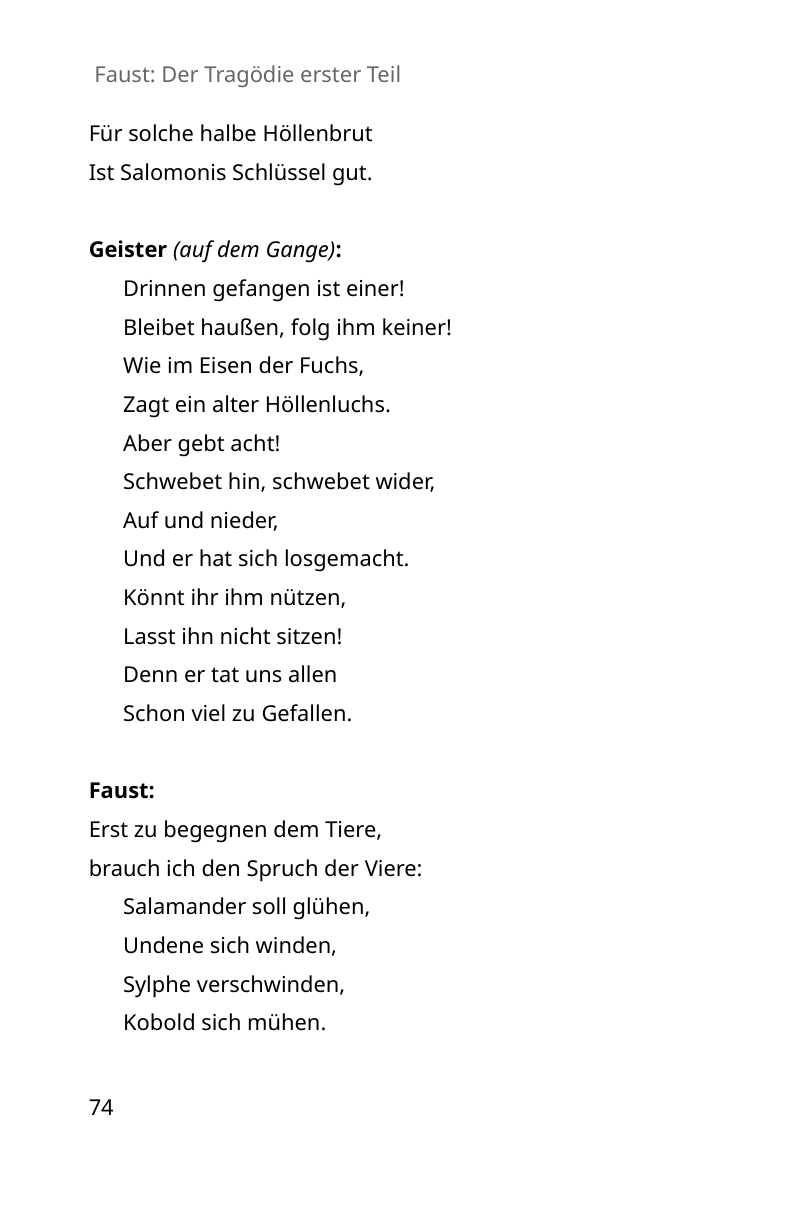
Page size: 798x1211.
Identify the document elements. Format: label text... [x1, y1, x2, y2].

text Geister (auf dem Gange): Drinnen gefangen ist einer! Bleibet haußen, folg ihm keiner! Wie im Eisen der Fuchs, Zagt ein alter Höllenluchs. Aber gebt acht! Schwebet hin, schwebet wider, Auf und nieder, Und er hat sich losgemacht. Könnt ihr ihm nützen, Lasst ihn nicht sitzen! Denn er tat uns allen Schon viel zu Gefallen. [88, 213, 679, 728]
text Für solche halbe Höllenbrut Ist Salomonis Schlüssel gut. [88, 118, 679, 187]
text Faust: Erst zu begegnen dem Tiere, brauch ich den Spruch der Viere: Salamander soll glühen, Undene sich winden, Sylphe verschwinden, Kobold sich mühen. [88, 754, 679, 1037]
